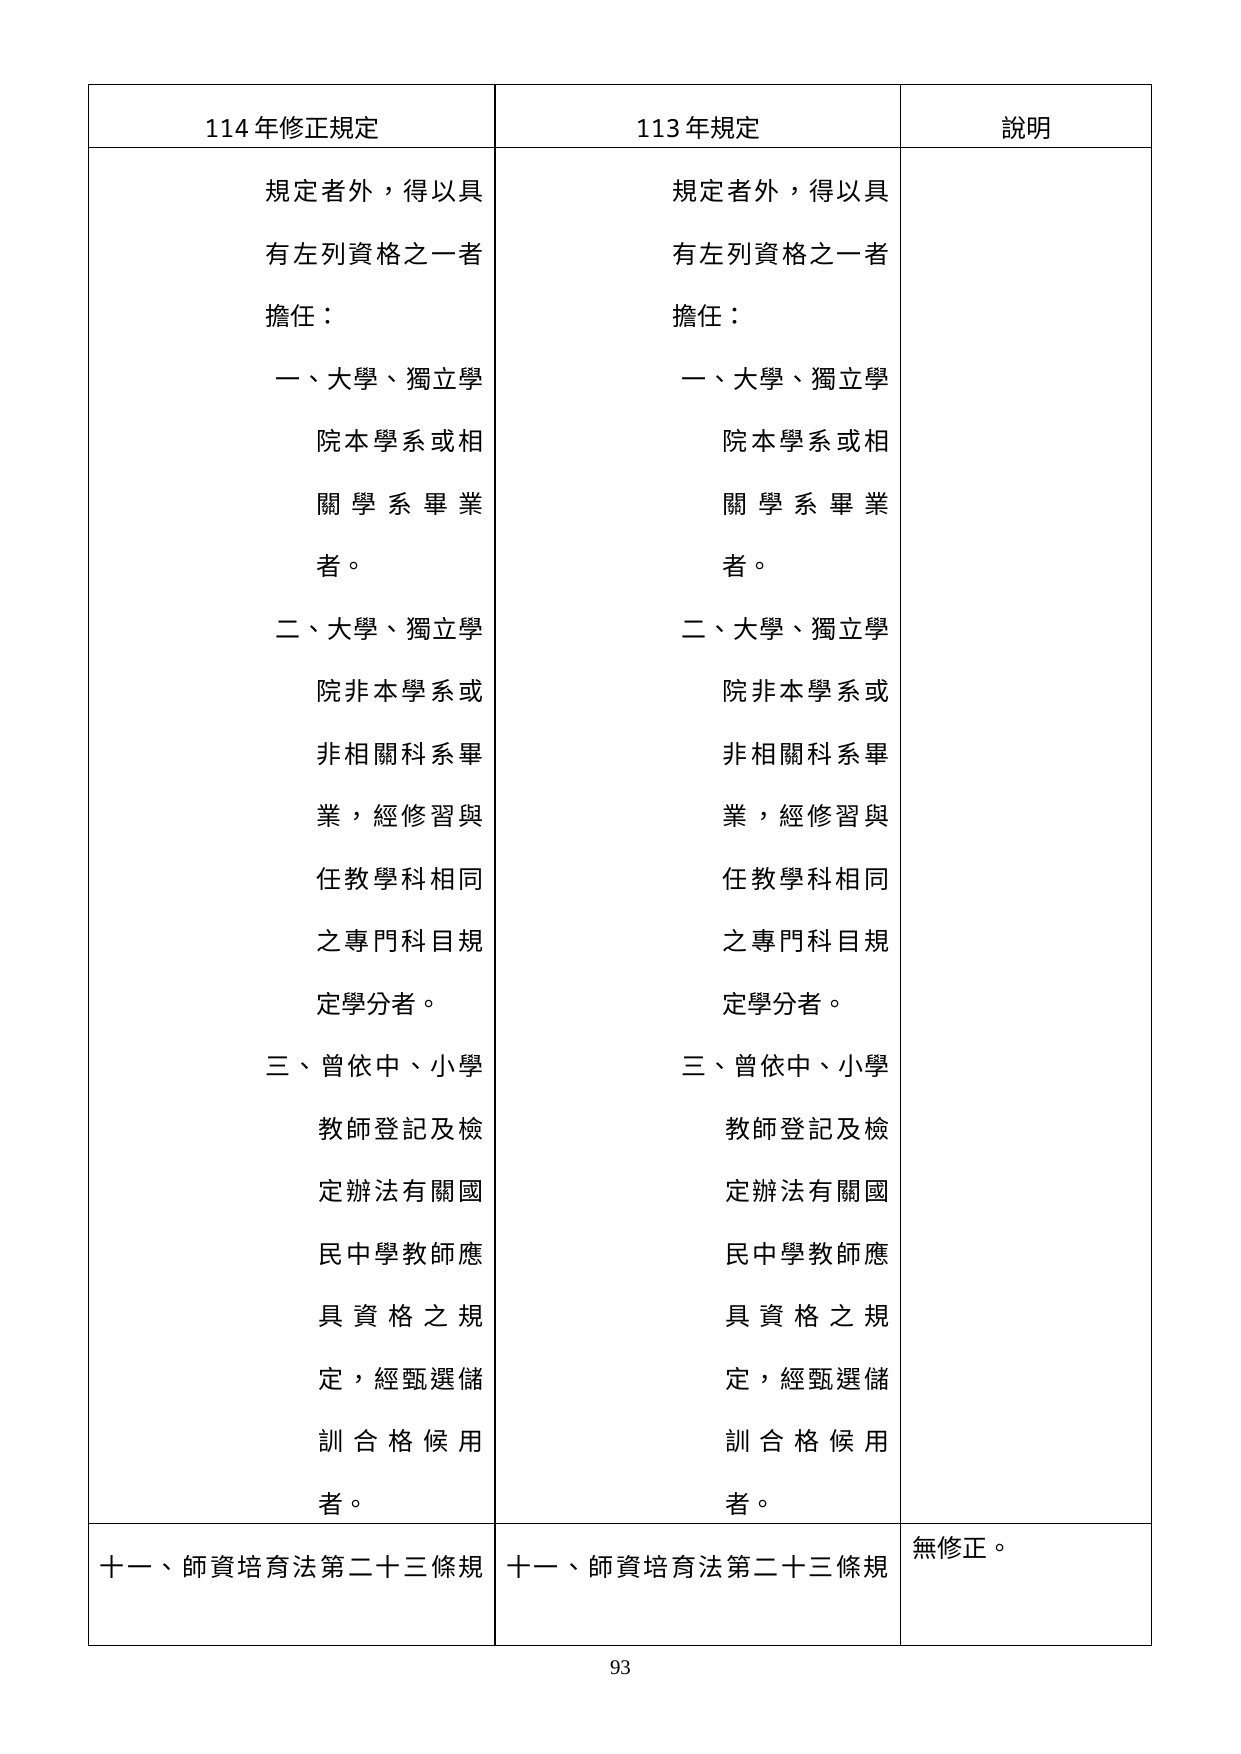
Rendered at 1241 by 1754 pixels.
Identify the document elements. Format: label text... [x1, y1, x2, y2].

table_cell 無修正。 [901, 1524, 1151, 1645]
table_header 114年修正規定 [89, 85, 494, 147]
table_cell 規定者外，得以具有左列資格之一者擔任： 一、大學、獨立學院本學系或相關學系畢業者。 二、大學、獨立學院非本學系或非相關科系畢業，經修習與任教學科相同之專門科目規定學分者。 三、曾依中、小學教師登記及檢定辦法有關國民中學教師應具資格之規定，經甄選儲訓合格候用者。 [496, 148, 900, 1523]
table_cell 十一、師資培育法第二十三條規 [89, 1524, 494, 1645]
table_cell 十一、師資培育法第二十三條規 [496, 1524, 900, 1645]
table_header 說明 [901, 85, 1151, 147]
table_cell 規定者外，得以具有左列資格之一者擔任： 一、大學、獨立學院本學系或相關學系畢業者。 二、大學、獨立學院非本學系或非相關科系畢業，經修習與任教學科相同之專門科目規定學分者。 三、曾依中、小學教師登記及檢定辦法有關國民中學教師應具資格之規定，經甄選儲訓合格候用者。 [89, 148, 494, 1523]
table_cell [901, 148, 1151, 1523]
table_header 113年規定 [496, 85, 900, 147]
